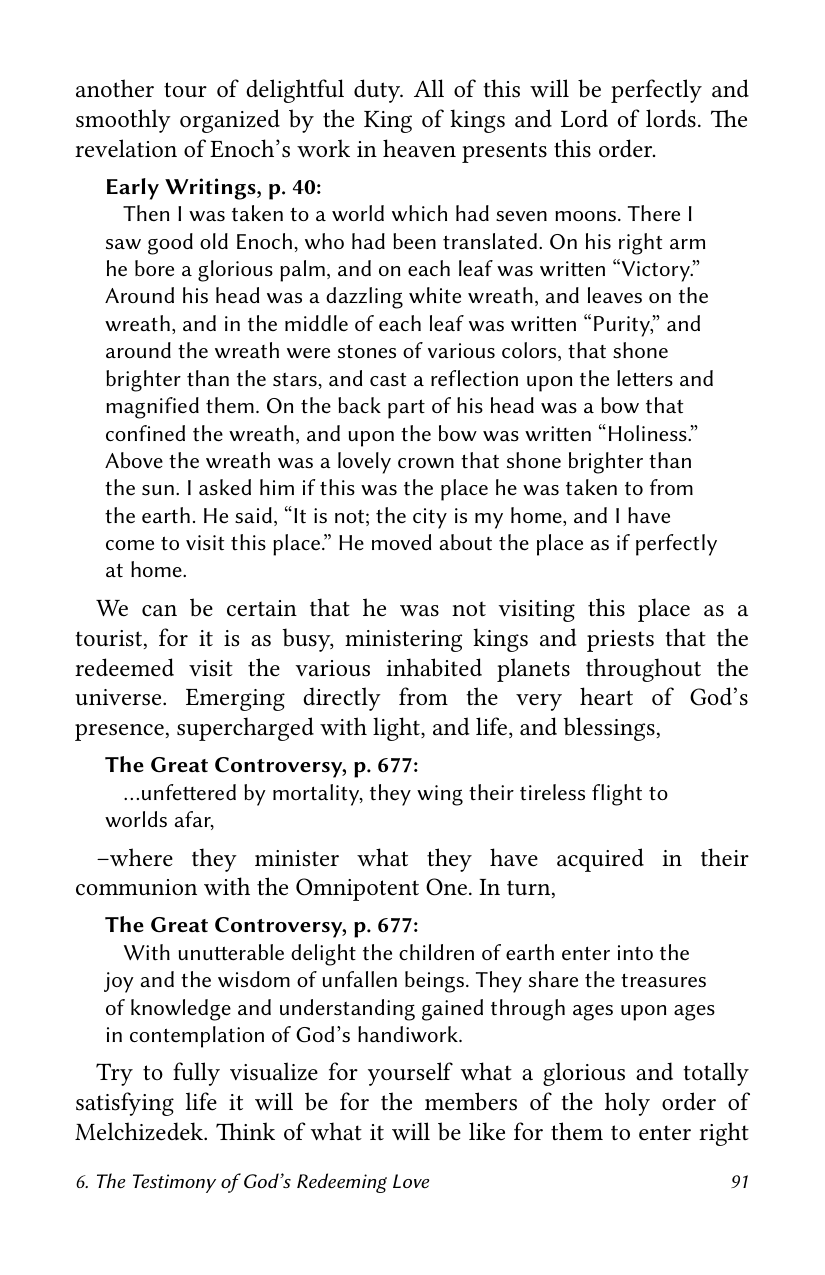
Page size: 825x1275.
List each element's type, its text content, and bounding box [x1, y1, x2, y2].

text Then I was taken to a world which had seven moons. There I saw good old Enoch, who had been translated. On his right arm he bore a glorious palm, and on each leaf was written “Victory.” Around his head was a dazzling white wreath, and leaves on the wreath, and in the middle of each leaf was written “Purity,” and around the wreath were stones of various colors, that shone brighter than the stars, and cast a reflection upon the letters and magnified them. On the back part of his head was a bow that confined the wreath, and upon the bow was written “Holiness.” Above the wreath was a lovely crown that shone brighter than the sun. I asked him if this was the place he was taken to from the earth. He said, “It is not; the city is my home, and I have come to visit this place.” He moved about the place as if perfectly at home. [105, 201, 720, 583]
text The Great Controversy, p. 677: [105, 912, 750, 938]
text We can be certain that he was not visiting this place as a tourist, for it is as busy, ministering kings and priests that the redeemed visit the various inhabited planets throughout the universe. Emerging directly from the very heart of God’s presence, supercharged with light, and life, and blessings, [75, 594, 750, 742]
text The Great Controversy, p. 677: [105, 752, 750, 778]
text another tour of delightful duty. All of this will be perfectly and smoothly organized by the King of kings and Lord of lords. The revelation of Enoch’s work in heaven presents this order. [75, 75, 750, 163]
text ...unfettered by mortality, they wing their tireless flight to worlds afar, [105, 780, 720, 833]
text –where they minister what they have acquired in their communion with the Omnipotent One. In turn, [75, 843, 750, 902]
text With unutterable delight the children of earth enter into the joy and the wisdom of unfallen beings. They share the treasures of knowledge and understanding gained through ages upon ages in contemplation of God’s handiwork. [105, 940, 720, 1048]
text Early Writings, p. 40: [105, 174, 750, 200]
text Try to fully visualize for yourself what a glorious and totally satisfying life it will be for the members of the holy order of Melchizedek. Think of what it will be like for them to enter right [75, 1058, 750, 1147]
